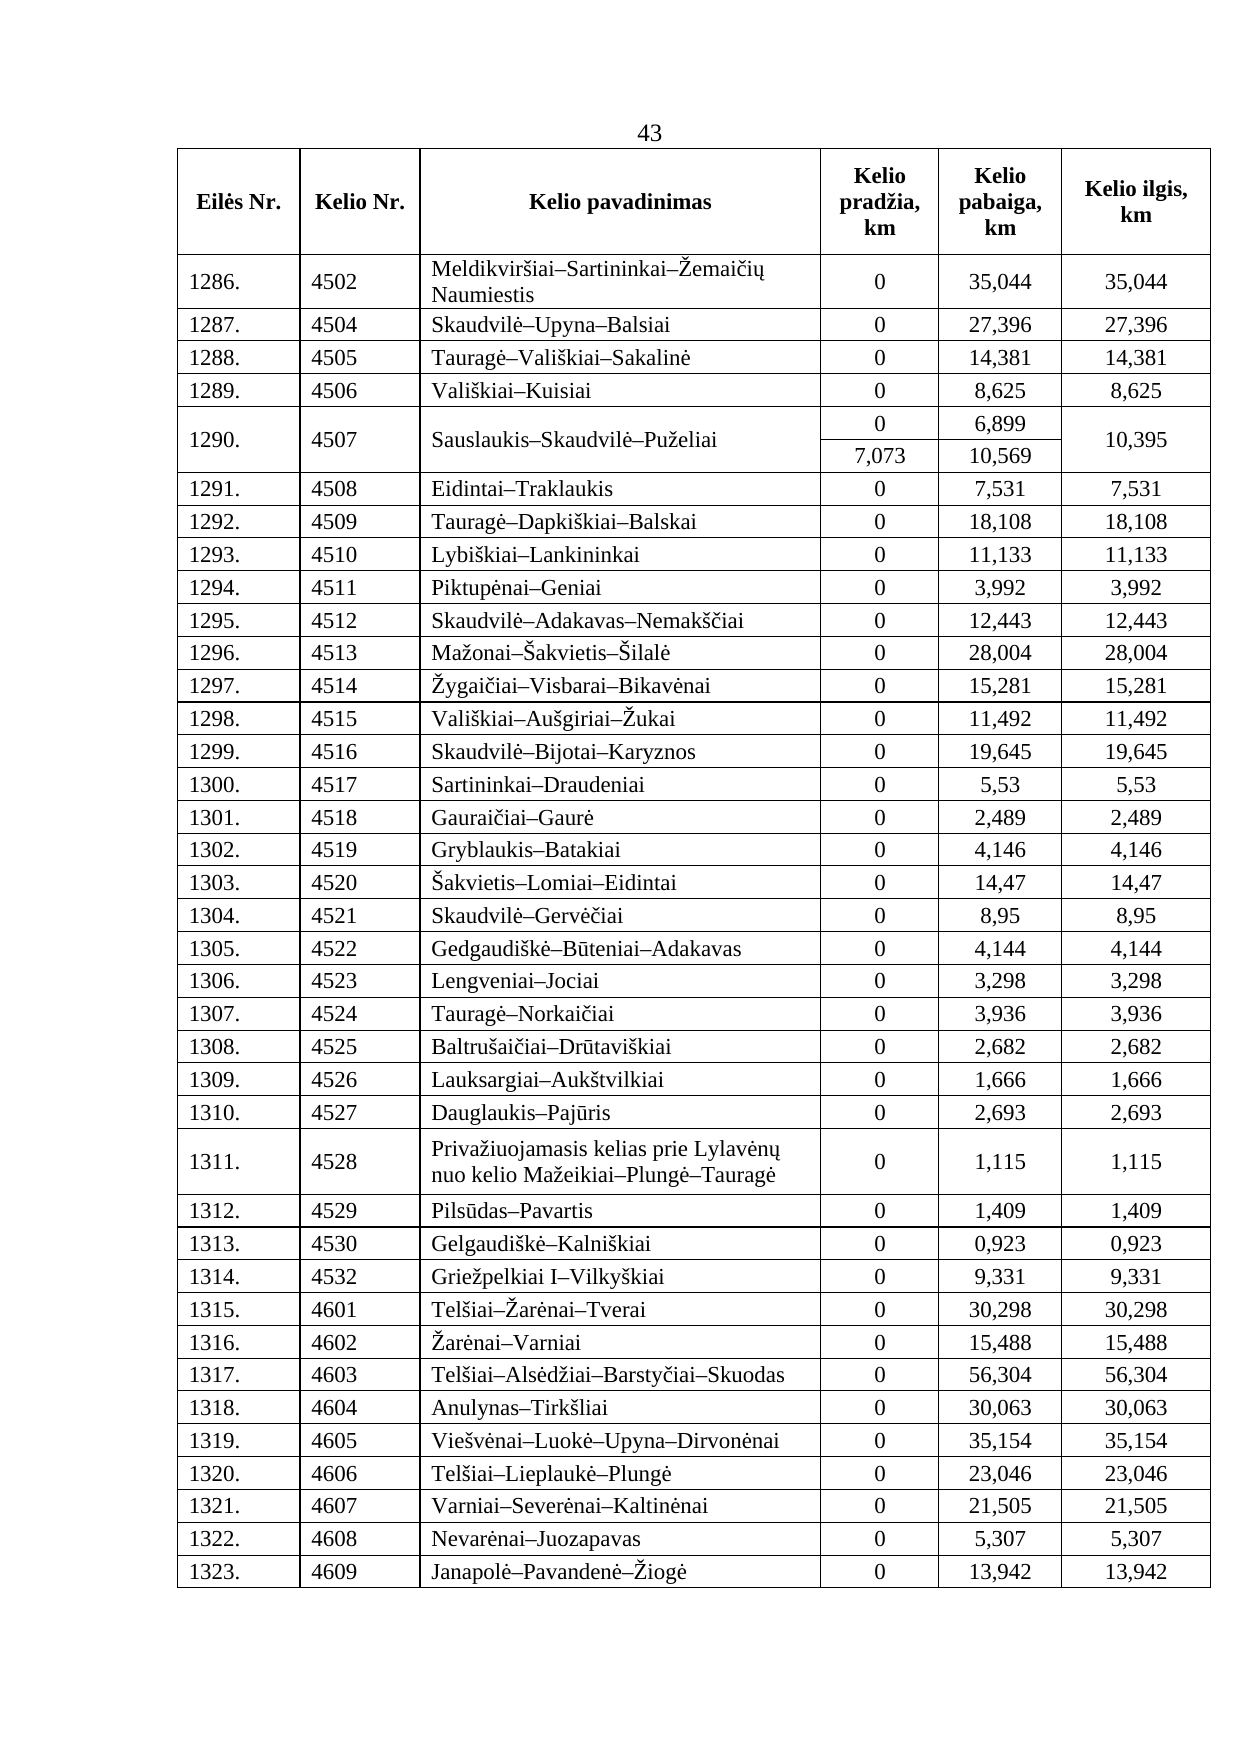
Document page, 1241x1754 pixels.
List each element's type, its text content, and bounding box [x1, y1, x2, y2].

table_cell 14,381 [939, 341, 1061, 373]
table_cell 35,154 [1062, 1424, 1210, 1456]
table_cell Varniai–Severėnai–Kaltinėnai [421, 1490, 820, 1522]
table_cell 4523 [301, 965, 419, 997]
table_cell 0 [821, 1129, 938, 1193]
table_cell 19,645 [939, 735, 1061, 767]
table_cell 1,115 [1062, 1129, 1210, 1193]
table_cell Telšiai–Žarėnai–Tverai [421, 1293, 820, 1325]
table_cell 0 [821, 1391, 938, 1423]
table_cell 4,144 [939, 932, 1061, 964]
table_cell Skaudvilė–Gervėčiai [421, 899, 820, 931]
table_cell 14,47 [939, 866, 1061, 898]
table_cell 0 [821, 255, 938, 308]
table_cell 1301. [178, 801, 299, 833]
table_cell 4608 [301, 1523, 419, 1554]
table_cell Eidintai–Traklaukis [421, 473, 820, 504]
table_cell Mažonai–Šakvietis–Šilalė [421, 637, 820, 668]
table_cell 15,488 [939, 1326, 1061, 1358]
table_cell 0 [821, 1031, 938, 1062]
table_cell 3,992 [939, 571, 1061, 603]
table_cell 0,923 [1062, 1228, 1210, 1259]
table_cell Viešvėnai–Luokė–Upyna–Dirvonėnai [421, 1424, 820, 1456]
table_cell 0 [821, 1359, 938, 1390]
table_cell Griežpelkiai I–Vilkyškiai [421, 1260, 820, 1292]
table_cell 0 [821, 637, 938, 668]
table_cell 0 [821, 374, 938, 406]
table_cell Telšiai–Alsėdžiai–Barstyčiai–Skuodas [421, 1359, 820, 1390]
table_cell 7,531 [939, 473, 1061, 504]
table_cell 1306. [178, 965, 299, 997]
table_cell 1,409 [1062, 1195, 1210, 1226]
table_cell Skaudvilė–Bijotai–Karyznos [421, 735, 820, 767]
table_cell 4602 [301, 1326, 419, 1358]
table_cell 4,144 [1062, 932, 1210, 964]
table_cell 1319. [178, 1424, 299, 1456]
table_cell Meldikviršiai–Sartininkai–Žemaičių Naumiestis [421, 255, 820, 308]
table_cell 1304. [178, 899, 299, 931]
table_cell 4605 [301, 1424, 419, 1456]
table_cell Telšiai–Lieplaukė–Plungė [421, 1457, 820, 1489]
table_cell Skaudvilė–Adakavas–Nemakščiai [421, 604, 820, 636]
table_cell 15,281 [1062, 670, 1210, 701]
table_cell 4517 [301, 768, 419, 800]
table_cell 0 [821, 1293, 938, 1325]
table_cell 4518 [301, 801, 419, 833]
table_cell 4504 [301, 309, 419, 340]
table_cell 1302. [178, 834, 299, 865]
table_cell 11,492 [1062, 703, 1210, 734]
table_cell 0 [821, 1195, 938, 1226]
table_header Kelio pabaiga, km [939, 149, 1061, 254]
table_cell 1,115 [939, 1129, 1061, 1193]
table_cell 2,489 [939, 801, 1061, 833]
table_cell 0 [821, 473, 938, 504]
table_cell Lauksargiai–Aukštvilkiai [421, 1063, 820, 1095]
table_cell 4515 [301, 703, 419, 734]
table_cell 1300. [178, 768, 299, 800]
table_cell 8,95 [939, 899, 1061, 931]
table_cell 30,298 [939, 1293, 1061, 1325]
table_cell Skaudvilė–Upyna–Balsiai [421, 309, 820, 340]
table_cell 1314. [178, 1260, 299, 1292]
table_cell 4524 [301, 998, 419, 1029]
table_cell 0 [821, 309, 938, 340]
table_cell 5,53 [939, 768, 1061, 800]
table_cell 0 [821, 506, 938, 537]
table_header Kelio Nr. [301, 149, 419, 254]
table_cell 0 [821, 801, 938, 833]
table_header Kelio ilgis, km [1062, 149, 1210, 254]
table_cell 19,645 [1062, 735, 1210, 767]
table_cell 8,95 [1062, 899, 1210, 931]
table_cell Šakvietis–Lomiai–Eidintai [421, 866, 820, 898]
table_cell 23,046 [939, 1457, 1061, 1489]
table_header Kelio pradžia, km [821, 149, 938, 254]
table_cell 15,488 [1062, 1326, 1210, 1358]
table_cell 0 [821, 670, 938, 701]
table_cell 2,682 [939, 1031, 1061, 1062]
table_cell 18,108 [939, 506, 1061, 537]
table_cell 1316. [178, 1326, 299, 1358]
table_cell 0 [821, 998, 938, 1029]
table_cell 1287. [178, 309, 299, 340]
table_cell 0 [821, 1260, 938, 1292]
table_cell 3,992 [1062, 571, 1210, 603]
table_cell Privažiuojamasis kelias prie Lylavėnų nuo kelio Mažeikiai–Plungė–Tauragė [421, 1129, 820, 1193]
table_cell 1307. [178, 998, 299, 1029]
table_cell 0 [821, 1326, 938, 1358]
table_cell Piktupėnai–Geniai [421, 571, 820, 603]
table_cell 2,489 [1062, 801, 1210, 833]
table_cell 15,281 [939, 670, 1061, 701]
table_cell 11,133 [939, 538, 1061, 570]
table_cell 1,666 [1062, 1063, 1210, 1095]
table_cell 0 [821, 1424, 938, 1456]
table_cell 1303. [178, 866, 299, 898]
table_cell 4522 [301, 932, 419, 964]
table_cell 28,004 [939, 637, 1061, 668]
table_cell 14,381 [1062, 341, 1210, 373]
table_cell 4516 [301, 735, 419, 767]
table_cell 3,298 [939, 965, 1061, 997]
table_cell 1320. [178, 1457, 299, 1489]
table_header Kelio pavadinimas [421, 149, 820, 254]
table_header Eilės Nr. [178, 149, 299, 254]
table_cell 2,682 [1062, 1031, 1210, 1062]
table_cell 0 [821, 604, 938, 636]
table_cell 3,936 [1062, 998, 1210, 1029]
table_cell 4527 [301, 1096, 419, 1128]
table_cell 4507 [301, 407, 419, 472]
table_cell 1295. [178, 604, 299, 636]
table_cell 21,505 [939, 1490, 1061, 1522]
table_cell 10,395 [1062, 407, 1210, 472]
table_cell 28,004 [1062, 637, 1210, 668]
table_cell 1,666 [939, 1063, 1061, 1095]
table_cell 0 [821, 899, 938, 931]
table_cell 0 [821, 1490, 938, 1522]
table_cell 4519 [301, 834, 419, 865]
table_cell 13,942 [939, 1556, 1061, 1587]
table_cell 0 [821, 703, 938, 734]
table_cell 1323. [178, 1556, 299, 1587]
table_cell 0 [821, 571, 938, 603]
table_cell Lybiškiai–Lankininkai [421, 538, 820, 570]
table_cell 1305. [178, 932, 299, 964]
table_cell 1299. [178, 735, 299, 767]
table_cell 1308. [178, 1031, 299, 1062]
table_cell 11,133 [1062, 538, 1210, 570]
table_cell 4520 [301, 866, 419, 898]
table_cell Gedgaudiškė–Būteniai–Adakavas [421, 932, 820, 964]
table_cell Pilsūdas–Pavartis [421, 1195, 820, 1226]
table_cell 18,108 [1062, 506, 1210, 537]
table_cell 0 [821, 538, 938, 570]
table_cell 4,146 [1062, 834, 1210, 865]
table_cell 12,443 [939, 604, 1061, 636]
table_cell 21,505 [1062, 1490, 1210, 1522]
table_cell Janapolė–Pavandenė–Žiogė [421, 1556, 820, 1587]
table_cell Žarėnai–Varniai [421, 1326, 820, 1358]
table_cell 4525 [301, 1031, 419, 1062]
table_cell 0 [821, 965, 938, 997]
table_cell 4528 [301, 1129, 419, 1193]
table_cell Baltrušaičiai–Drūtaviškiai [421, 1031, 820, 1062]
table_cell 4513 [301, 637, 419, 668]
table_cell 4601 [301, 1293, 419, 1325]
table_cell 4511 [301, 571, 419, 603]
table_cell 4502 [301, 255, 419, 308]
table_cell 0 [821, 341, 938, 373]
table_cell 1286. [178, 255, 299, 308]
table_cell 1313. [178, 1228, 299, 1259]
table_cell 4532 [301, 1260, 419, 1292]
table_cell Sartininkai–Draudeniai [421, 768, 820, 800]
table_cell 0 [821, 407, 938, 439]
table_cell 0 [821, 1063, 938, 1095]
table_cell 1297. [178, 670, 299, 701]
table_cell 0 [821, 1556, 938, 1587]
table_cell 5,53 [1062, 768, 1210, 800]
table_cell 0 [821, 834, 938, 865]
table_cell 11,492 [939, 703, 1061, 734]
table_cell 1321. [178, 1490, 299, 1522]
table_cell 23,046 [1062, 1457, 1210, 1489]
table_cell 4514 [301, 670, 419, 701]
table_cell Sauslaukis–Skaudvilė–Puželiai [421, 407, 820, 472]
table_cell 1290. [178, 407, 299, 472]
table_cell 4604 [301, 1391, 419, 1423]
table_cell 5,307 [1062, 1523, 1210, 1554]
table_cell 9,331 [1062, 1260, 1210, 1292]
table_cell 0 [821, 735, 938, 767]
table_cell Žygaičiai–Visbarai–Bikavėnai [421, 670, 820, 701]
table_cell 4510 [301, 538, 419, 570]
table_cell 0 [821, 1228, 938, 1259]
table_cell 4512 [301, 604, 419, 636]
table_cell 4606 [301, 1457, 419, 1489]
table_cell 2,693 [939, 1096, 1061, 1128]
table_cell Anulynas–Tirkšliai [421, 1391, 820, 1423]
table_cell 13,942 [1062, 1556, 1210, 1587]
table_cell Lengveniai–Jociai [421, 965, 820, 997]
table_cell 1315. [178, 1293, 299, 1325]
table_cell 35,044 [939, 255, 1061, 308]
table_cell 4530 [301, 1228, 419, 1259]
table_cell 1298. [178, 703, 299, 734]
table_cell 4603 [301, 1359, 419, 1390]
table_cell 1292. [178, 506, 299, 537]
table_cell 1309. [178, 1063, 299, 1095]
table_cell 10,569 [939, 440, 1061, 472]
table_cell 3,936 [939, 998, 1061, 1029]
table_cell 4,146 [939, 834, 1061, 865]
table_cell 4607 [301, 1490, 419, 1522]
table_cell 0 [821, 1523, 938, 1554]
table_cell 4509 [301, 506, 419, 537]
table_cell 6,899 [939, 407, 1061, 439]
table_cell 1294. [178, 571, 299, 603]
table_cell Dauglaukis–Pajūris [421, 1096, 820, 1128]
table_cell 27,396 [1062, 309, 1210, 340]
table_cell 1318. [178, 1391, 299, 1423]
table_cell 1291. [178, 473, 299, 504]
table_cell 4609 [301, 1556, 419, 1587]
table_cell 4521 [301, 899, 419, 931]
table_cell 12,443 [1062, 604, 1210, 636]
table_cell 1317. [178, 1359, 299, 1390]
table_cell Vališkiai–Aušgiriai–Žukai [421, 703, 820, 734]
table_cell 4505 [301, 341, 419, 373]
table_cell 1288. [178, 341, 299, 373]
table_cell 1,409 [939, 1195, 1061, 1226]
table_cell 0 [821, 768, 938, 800]
table_cell 0 [821, 1096, 938, 1128]
table_cell 1296. [178, 637, 299, 668]
table_cell Vališkiai–Kuisiai [421, 374, 820, 406]
table_cell 1322. [178, 1523, 299, 1554]
table_cell 5,307 [939, 1523, 1061, 1554]
table_cell 35,154 [939, 1424, 1061, 1456]
table_cell 7,073 [821, 440, 938, 472]
table_cell 56,304 [939, 1359, 1061, 1390]
table_cell 9,331 [939, 1260, 1061, 1292]
table_cell 1293. [178, 538, 299, 570]
table_cell 30,063 [1062, 1391, 1210, 1423]
table_cell Gauraičiai–Gaurė [421, 801, 820, 833]
table_cell Tauragė–Dapkiškiai–Balskai [421, 506, 820, 537]
table_cell 35,044 [1062, 255, 1210, 308]
table_cell 1289. [178, 374, 299, 406]
table_cell 0 [821, 1457, 938, 1489]
table_cell Nevarėnai–Juozapavas [421, 1523, 820, 1554]
table_cell 4506 [301, 374, 419, 406]
table_cell 1312. [178, 1195, 299, 1226]
table_cell 27,396 [939, 309, 1061, 340]
table_cell 30,298 [1062, 1293, 1210, 1325]
table_cell Tauragė–Vališkiai–Sakalinė [421, 341, 820, 373]
table_cell 30,063 [939, 1391, 1061, 1423]
table_cell 7,531 [1062, 473, 1210, 504]
table_cell 0 [821, 866, 938, 898]
table_cell 0,923 [939, 1228, 1061, 1259]
table_cell 2,693 [1062, 1096, 1210, 1128]
table_cell 1310. [178, 1096, 299, 1128]
table_cell Gelgaudiškė–Kalniškiai [421, 1228, 820, 1259]
table_cell 4529 [301, 1195, 419, 1226]
table_cell 8,625 [939, 374, 1061, 406]
table_cell 0 [821, 932, 938, 964]
table_cell 56,304 [1062, 1359, 1210, 1390]
table_cell 14,47 [1062, 866, 1210, 898]
table_cell 8,625 [1062, 374, 1210, 406]
table_cell Gryblaukis–Batakiai [421, 834, 820, 865]
table_cell 4508 [301, 473, 419, 504]
table_cell Tauragė–Norkaičiai [421, 998, 820, 1029]
table_cell 3,298 [1062, 965, 1210, 997]
table_cell 1311. [178, 1129, 299, 1193]
table_cell 4526 [301, 1063, 419, 1095]
